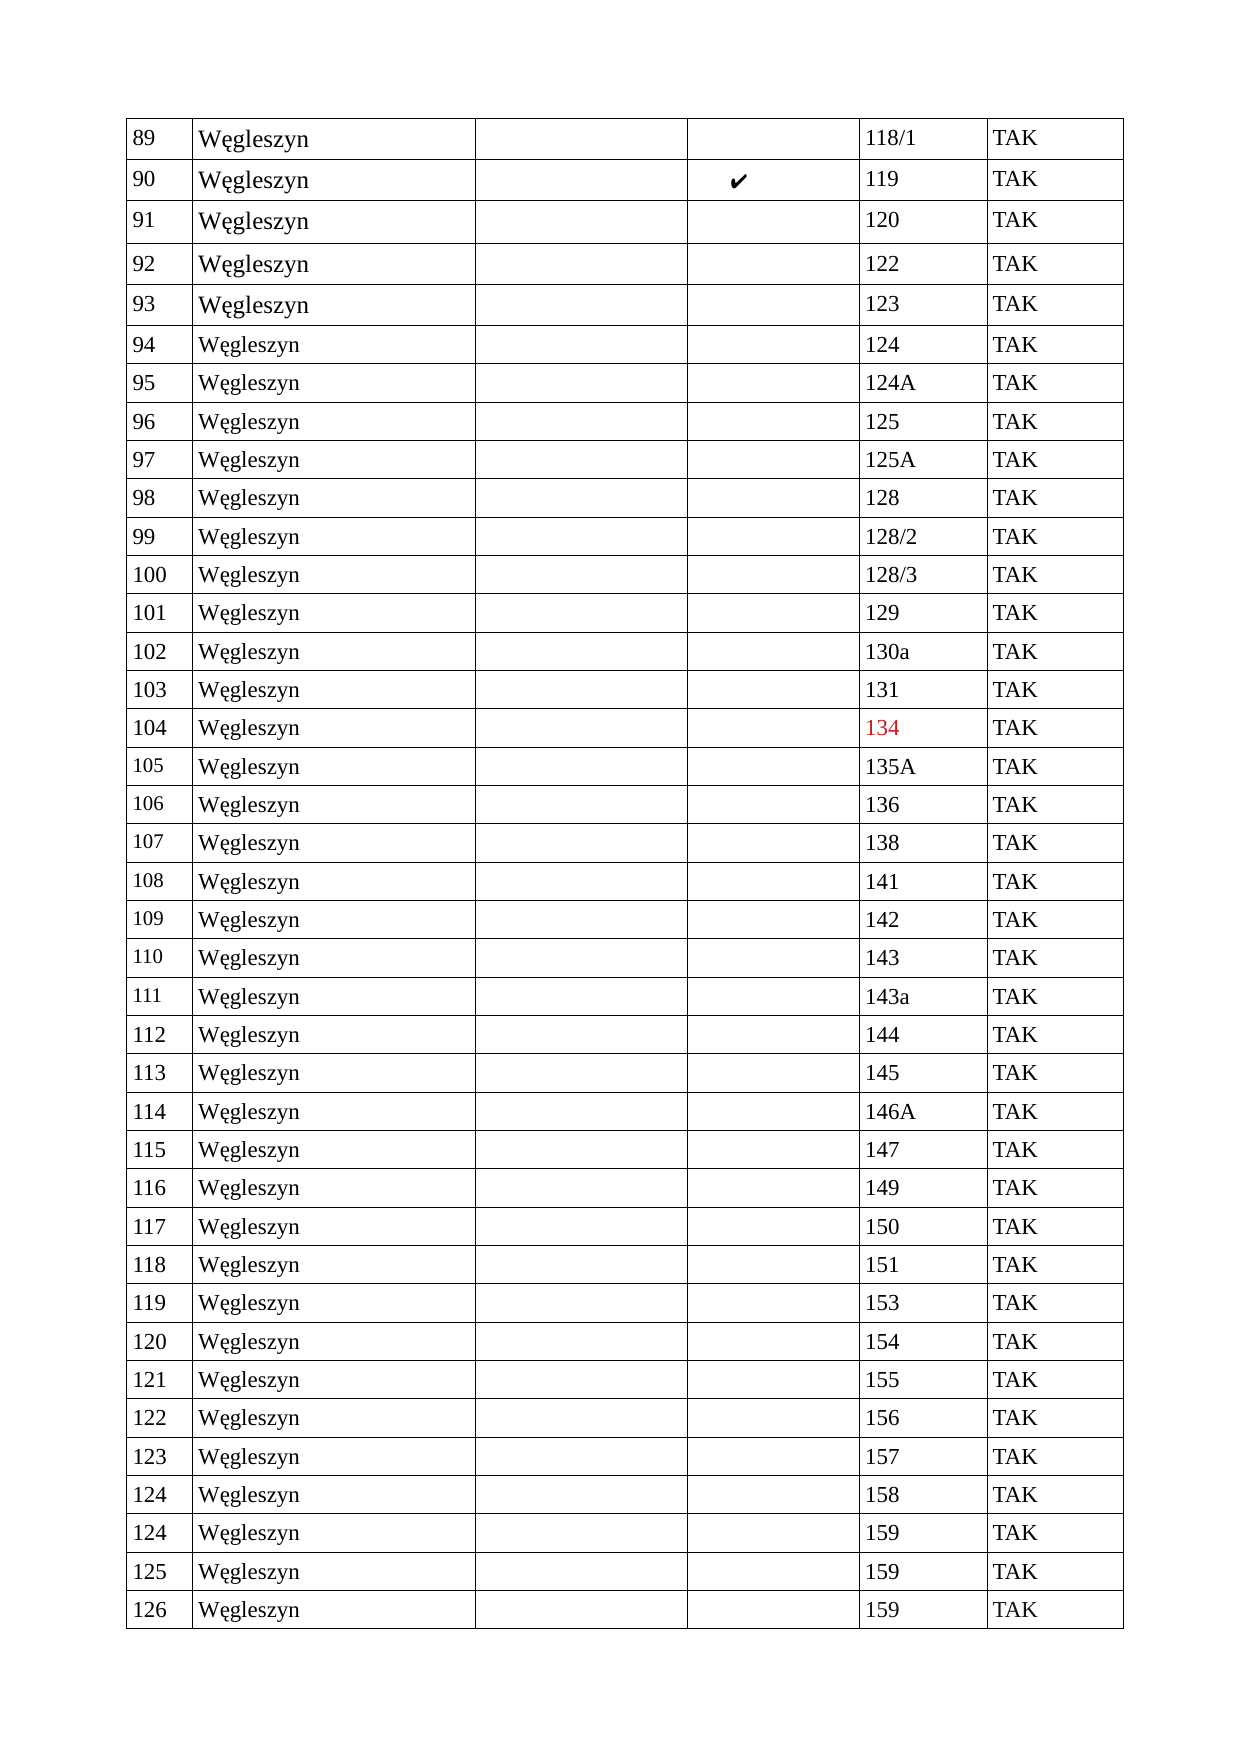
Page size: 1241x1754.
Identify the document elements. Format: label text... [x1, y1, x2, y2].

table_cell TAK [988, 1438, 1123, 1475]
table_cell 121 [127, 1361, 192, 1398]
table_cell 107 [127, 824, 192, 861]
table_cell [688, 671, 859, 708]
table_cell 123 [860, 285, 987, 325]
table_cell TAK [988, 633, 1123, 670]
table_cell 124 [127, 1476, 192, 1513]
table_cell 136 [860, 786, 987, 823]
table_cell 143 [860, 939, 987, 976]
table_cell [688, 441, 859, 478]
table_cell TAK [988, 364, 1123, 401]
table_cell [476, 1323, 687, 1360]
table_cell TAK [988, 119, 1123, 159]
table_cell [476, 285, 687, 325]
table_cell [688, 1093, 859, 1130]
table_cell Węgleszyn [193, 119, 475, 159]
table_cell 141 [860, 863, 987, 900]
table_cell TAK [988, 1054, 1123, 1091]
table_cell 159 [860, 1591, 987, 1628]
table_cell 147 [860, 1131, 987, 1168]
table_cell [476, 1591, 687, 1628]
table_cell [688, 285, 859, 325]
table_cell Węgleszyn [193, 1361, 475, 1398]
table_cell TAK [988, 1323, 1123, 1360]
table_cell TAK [988, 403, 1123, 440]
table_cell 128 [860, 479, 987, 516]
table_cell Węgleszyn [193, 1476, 475, 1513]
table_cell 142 [860, 901, 987, 938]
table_cell 108 [127, 863, 192, 900]
table_cell [688, 326, 859, 363]
table_cell 120 [127, 1323, 192, 1360]
table_cell [476, 1054, 687, 1091]
table_cell Węgleszyn [193, 1438, 475, 1475]
table_cell [476, 160, 687, 199]
table_cell TAK [988, 671, 1123, 708]
table_cell 122 [127, 1399, 192, 1436]
table_cell TAK [988, 748, 1123, 785]
table_cell [476, 939, 687, 976]
table_cell [688, 1514, 859, 1551]
table_cell [476, 1399, 687, 1436]
table_cell Węgleszyn [193, 1169, 475, 1206]
table_cell Węgleszyn [193, 364, 475, 401]
table_cell 96 [127, 403, 192, 440]
table_cell 93 [127, 285, 192, 325]
table_cell [688, 1054, 859, 1091]
table_cell 154 [860, 1323, 987, 1360]
table_cell [476, 594, 687, 631]
table_cell [476, 748, 687, 785]
table_cell [688, 201, 859, 243]
table_cell [688, 633, 859, 670]
table_cell 89 [127, 119, 192, 159]
table_cell TAK [988, 326, 1123, 363]
table_cell [688, 901, 859, 938]
table_cell [688, 786, 859, 823]
table_cell 115 [127, 1131, 192, 1168]
table_cell 118/1 [860, 119, 987, 159]
table_cell [476, 1476, 687, 1513]
table_cell 118 [127, 1246, 192, 1283]
table_cell [688, 863, 859, 900]
table_cell Węgleszyn [193, 201, 475, 243]
table_cell [688, 748, 859, 785]
table_cell Węgleszyn [193, 518, 475, 555]
table_cell TAK [988, 1246, 1123, 1283]
table_cell 134 [860, 709, 987, 746]
table_cell [476, 1514, 687, 1551]
table_cell Węgleszyn [193, 1246, 475, 1283]
table_cell [688, 479, 859, 516]
table_cell 143a [860, 978, 987, 1015]
table_cell 114 [127, 1093, 192, 1130]
table_cell [688, 1246, 859, 1283]
table_cell TAK [988, 824, 1123, 861]
table_cell [476, 1208, 687, 1245]
table_cell [688, 1399, 859, 1436]
table_cell TAK [988, 285, 1123, 325]
table_cell [688, 1284, 859, 1321]
table_cell Węgleszyn [193, 594, 475, 631]
table_cell [688, 1169, 859, 1206]
table_cell TAK [988, 1476, 1123, 1513]
table_cell [476, 671, 687, 708]
table_cell Węgleszyn [193, 671, 475, 708]
table_cell 116 [127, 1169, 192, 1206]
table_cell [476, 403, 687, 440]
table_cell 92 [127, 244, 192, 284]
table_cell 131 [860, 671, 987, 708]
table_cell 159 [860, 1514, 987, 1551]
table_cell 159 [860, 1553, 987, 1590]
table_cell Węgleszyn [193, 160, 475, 199]
table_cell [476, 1553, 687, 1590]
table_cell [476, 901, 687, 938]
table_cell [476, 1169, 687, 1206]
table_cell 149 [860, 1169, 987, 1206]
table_cell 111 [127, 978, 192, 1015]
table_cell TAK [988, 786, 1123, 823]
table_cell [476, 633, 687, 670]
table_cell TAK [988, 978, 1123, 1015]
table_cell 126 [127, 1591, 192, 1628]
table_cell [688, 1208, 859, 1245]
table_cell TAK [988, 1093, 1123, 1130]
table_cell [688, 556, 859, 593]
table_cell 138 [860, 824, 987, 861]
table_cell [688, 1361, 859, 1398]
table_cell 102 [127, 633, 192, 670]
table_cell 112 [127, 1016, 192, 1053]
table_cell 98 [127, 479, 192, 516]
table_cell 125 [860, 403, 987, 440]
table_cell Węgleszyn [193, 285, 475, 325]
table_cell Węgleszyn [193, 709, 475, 746]
table_cell TAK [988, 244, 1123, 284]
table_cell Węgleszyn [193, 556, 475, 593]
table_cell 119 [127, 1284, 192, 1321]
table_cell 104 [127, 709, 192, 746]
table_cell [476, 863, 687, 900]
table_cell [476, 978, 687, 1015]
table_cell Węgleszyn [193, 939, 475, 976]
table_cell 151 [860, 1246, 987, 1283]
table_cell 113 [127, 1054, 192, 1091]
table_cell [476, 1361, 687, 1398]
table_cell [476, 364, 687, 401]
table_cell Węgleszyn [193, 1591, 475, 1628]
table_cell [476, 201, 687, 243]
table_cell 103 [127, 671, 192, 708]
table_cell [476, 244, 687, 284]
table_cell 91 [127, 201, 192, 243]
table_cell Węgleszyn [193, 1399, 475, 1436]
table_cell Węgleszyn [193, 1323, 475, 1360]
table_cell 157 [860, 1438, 987, 1475]
table_cell [688, 824, 859, 861]
table_cell Węgleszyn [193, 479, 475, 516]
table_cell TAK [988, 709, 1123, 746]
table_cell TAK [988, 863, 1123, 900]
table_cell 156 [860, 1399, 987, 1436]
table_cell 117 [127, 1208, 192, 1245]
table_cell 106 [127, 786, 192, 823]
table_cell [688, 1476, 859, 1513]
table_cell [688, 160, 859, 199]
table_cell 94 [127, 326, 192, 363]
table_cell 145 [860, 1054, 987, 1091]
table_cell 119 [860, 160, 987, 199]
table_cell [476, 1284, 687, 1321]
table_cell Węgleszyn [193, 1208, 475, 1245]
table_cell TAK [988, 1169, 1123, 1206]
table_cell [476, 441, 687, 478]
table_cell [476, 824, 687, 861]
table_cell 130a [860, 633, 987, 670]
table_cell Węgleszyn [193, 1016, 475, 1053]
table_cell Węgleszyn [193, 786, 475, 823]
table_cell 144 [860, 1016, 987, 1053]
table_cell [688, 1553, 859, 1590]
table_cell 124 [860, 326, 987, 363]
table_cell TAK [988, 1514, 1123, 1551]
table_cell 110 [127, 939, 192, 976]
table_cell 100 [127, 556, 192, 593]
table_cell Węgleszyn [193, 863, 475, 900]
table_cell TAK [988, 1131, 1123, 1168]
table_cell 150 [860, 1208, 987, 1245]
table_cell TAK [988, 901, 1123, 938]
table_cell Węgleszyn [193, 441, 475, 478]
table_cell 124A [860, 364, 987, 401]
table_cell [688, 594, 859, 631]
table_cell 155 [860, 1361, 987, 1398]
table_cell 123 [127, 1438, 192, 1475]
table_cell 101 [127, 594, 192, 631]
table_cell 153 [860, 1284, 987, 1321]
table_cell [476, 709, 687, 746]
table_cell TAK [988, 594, 1123, 631]
table_cell [688, 403, 859, 440]
table_cell TAK [988, 518, 1123, 555]
table_cell Węgleszyn [193, 403, 475, 440]
table_cell [476, 1246, 687, 1283]
table_cell Węgleszyn [193, 824, 475, 861]
table_cell TAK [988, 1208, 1123, 1245]
table_cell Węgleszyn [193, 633, 475, 670]
table_cell [688, 709, 859, 746]
table_cell 158 [860, 1476, 987, 1513]
table_cell [476, 556, 687, 593]
table_cell TAK [988, 1361, 1123, 1398]
table_cell 109 [127, 901, 192, 938]
table_cell 125 [127, 1553, 192, 1590]
table_cell 105 [127, 748, 192, 785]
table_cell [688, 1438, 859, 1475]
table_cell TAK [988, 201, 1123, 243]
table_cell [476, 518, 687, 555]
table_cell Węgleszyn [193, 1284, 475, 1321]
table_cell [476, 119, 687, 159]
table_cell [688, 244, 859, 284]
table_cell [688, 1016, 859, 1053]
table_cell [688, 364, 859, 401]
table_cell [476, 786, 687, 823]
table_cell TAK [988, 160, 1123, 199]
table_cell [688, 939, 859, 976]
table_cell [476, 479, 687, 516]
table_cell TAK [988, 1553, 1123, 1590]
table_cell Węgleszyn [193, 978, 475, 1015]
table_cell TAK [988, 441, 1123, 478]
table_cell [688, 518, 859, 555]
table_cell [688, 119, 859, 159]
table_cell TAK [988, 939, 1123, 976]
table_cell 99 [127, 518, 192, 555]
table_cell 128/3 [860, 556, 987, 593]
table_cell TAK [988, 1591, 1123, 1628]
table_cell Węgleszyn [193, 244, 475, 284]
table_cell [476, 1438, 687, 1475]
table_cell Węgleszyn [193, 1553, 475, 1590]
table_cell [476, 326, 687, 363]
table_cell [688, 978, 859, 1015]
table_cell Węgleszyn [193, 1054, 475, 1091]
table_cell [688, 1591, 859, 1628]
table_cell 128/2 [860, 518, 987, 555]
table_cell Węgleszyn [193, 1093, 475, 1130]
table_cell [688, 1323, 859, 1360]
table_cell Węgleszyn [193, 326, 475, 363]
table_cell Węgleszyn [193, 1514, 475, 1551]
table_cell TAK [988, 479, 1123, 516]
table_cell Węgleszyn [193, 901, 475, 938]
table_cell 90 [127, 160, 192, 199]
table_cell 122 [860, 244, 987, 284]
table_cell TAK [988, 556, 1123, 593]
table_cell 129 [860, 594, 987, 631]
table_cell [476, 1016, 687, 1053]
table_cell 95 [127, 364, 192, 401]
table_cell 97 [127, 441, 192, 478]
table_cell TAK [988, 1399, 1123, 1436]
table_cell TAK [988, 1284, 1123, 1321]
table_cell 120 [860, 201, 987, 243]
table_cell [476, 1093, 687, 1130]
table_cell [476, 1131, 687, 1168]
table_cell Węgleszyn [193, 748, 475, 785]
table_cell 124 [127, 1514, 192, 1551]
table_cell 146A [860, 1093, 987, 1130]
table_cell [688, 1131, 859, 1168]
table_cell Węgleszyn [193, 1131, 475, 1168]
table_cell 135A [860, 748, 987, 785]
table_cell TAK [988, 1016, 1123, 1053]
table_cell 125A [860, 441, 987, 478]
